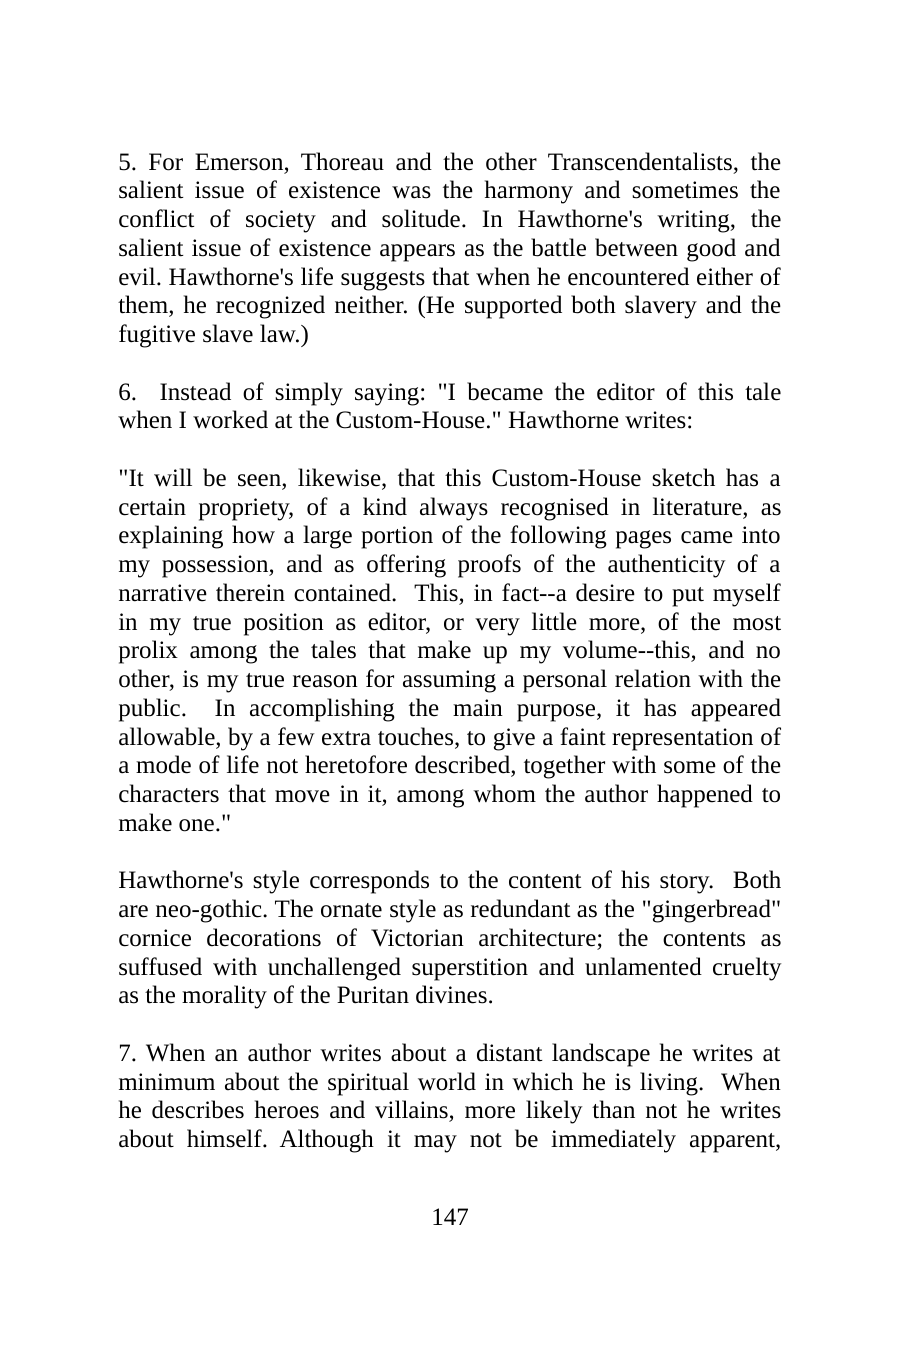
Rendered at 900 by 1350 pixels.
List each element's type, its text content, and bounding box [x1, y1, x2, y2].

text Hawthorne's style corresponds to the content of his story. Both are neo-gothic. The ornate style as redundant as the "gingerbread" cornice decorations of Victorian architecture; the contents as suffused with unchallenged superstition and unlamented cruelty as the morality of the Puritan divines. [118, 866, 782, 1009]
text "It will be seen, likewise, that this Custom-House sketch has a certain propriety, of a kind always recognised in literature, as explaining how a large portion of the following pages came into my possession, and as offering proofs of the authenticity of a narrative therein contained. This, in fact--a desire to put myself in my true position as editor, or very little more, of the most prolix among the tales that make up my volume--this, and no other, is my true reason for assuming a personal relation with the public. In accomplishing the main purpose, it has appeared allowable, by a few extra touches, to give a faint representation of a mode of life not heretofore described, together with some of the characters that move in it, among whom the author happened to make one." [118, 463, 782, 837]
text 5. For Emerson, Thoreau and the other Transcendentalists, the salient issue of existence was the harmony and sometimes the conflict of society and solitude. In Hawthorne's writing, the salient issue of existence appears as the battle between good and evil. Hawthorne's life suggests that when he encountered either of them, he recognized neither. (He supported both slavery and the fugitive slave law.) [118, 147, 782, 348]
text 6. Instead of simply saying: "I became the editor of this tale when I worked at the Custom-House." Hawthorne writes: [118, 377, 782, 434]
text 7. When an author writes about a distant landscape he writes at minimum about the spiritual world in which he is living. When he describes heroes and villains, more likely than not he writes about himself. Although it may not be immediately apparent, [118, 1038, 782, 1153]
